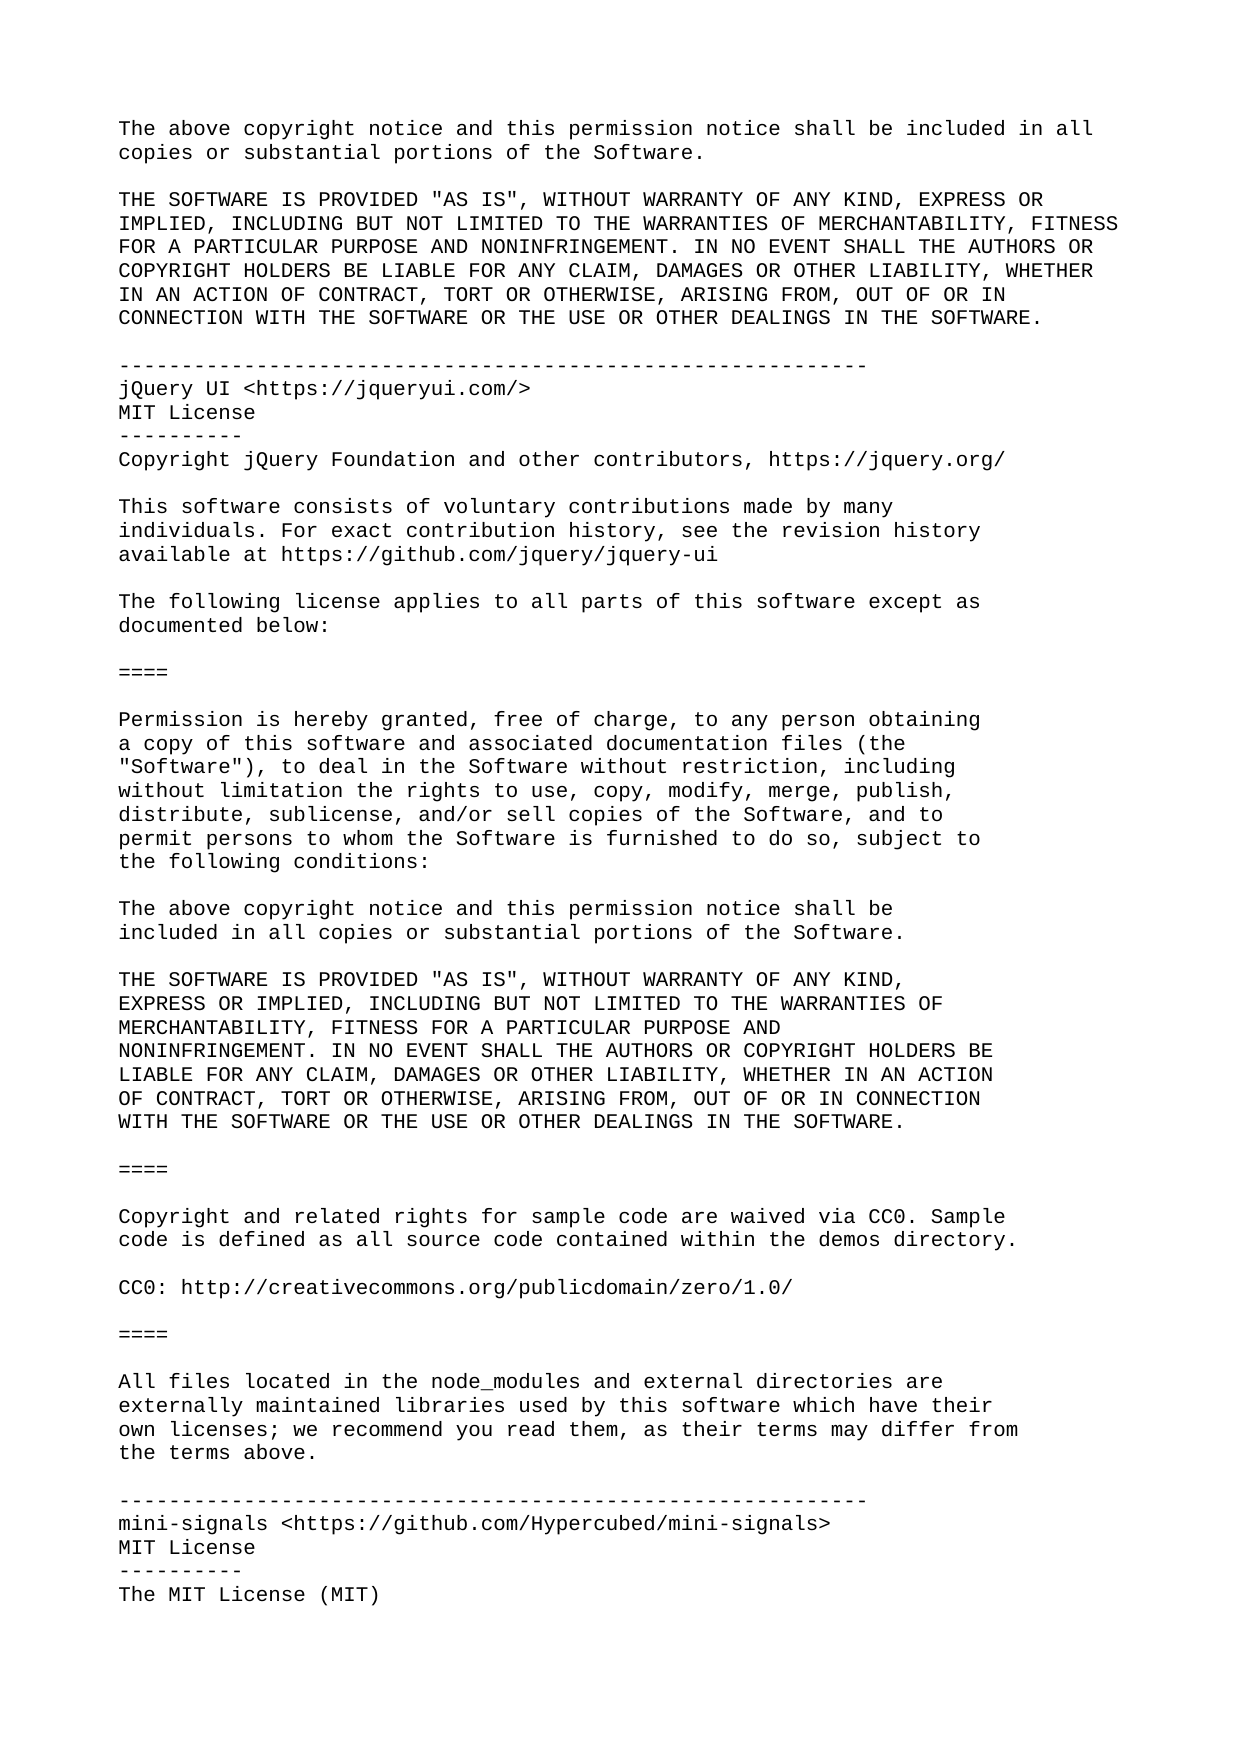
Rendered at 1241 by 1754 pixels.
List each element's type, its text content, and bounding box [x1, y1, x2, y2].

text included in all copies or substantial portions of the Software. [118, 922, 1122, 946]
text the following conditions: [118, 851, 1122, 875]
text WITH THE SOFTWARE OR THE USE OR OTHER DEALINGS IN THE SOFTWARE. [118, 1111, 1122, 1135]
text The MIT License (MIT) [118, 1584, 1122, 1608]
text The above copyright notice and this permission notice shall be included in all copies or substantial portions of the Software. [118, 118, 1122, 165]
text LIABLE FOR ANY CLAIM, DAMAGES OR OTHER LIABILITY, WHETHER IN AN ACTION [118, 1064, 1122, 1088]
text mini-signals <https://github.com/Hypercubed/mini-signals> [118, 1513, 1122, 1537]
text ==== [118, 1324, 1122, 1348]
text jQuery UI <https://jqueryui.com/> [118, 378, 1122, 402]
text ------------------------------------------------------------ [118, 1489, 1122, 1513]
text MIT License [118, 1537, 1122, 1561]
text ---------- [118, 426, 1122, 449]
text Copyright jQuery Foundation and other contributors, https://jquery.org/ [118, 449, 1122, 473]
text All files located in the node_modules and external directories are [118, 1371, 1122, 1395]
text ==== [118, 662, 1122, 686]
text Copyright and related rights for sample code are waived via CC0. Sample [118, 1206, 1122, 1229]
text ------------------------------------------------------------ [118, 354, 1122, 378]
text a copy of this software and associated documentation files (the [118, 733, 1122, 757]
text The following license applies to all parts of this software except as [118, 591, 1122, 615]
text MERCHANTABILITY, FITNESS FOR A PARTICULAR PURPOSE AND [118, 1017, 1122, 1040]
text MIT License [118, 402, 1122, 426]
text permit persons to whom the Software is furnished to do so, subject to [118, 827, 1122, 851]
text Permission is hereby granted, free of charge, to any person obtaining [118, 709, 1122, 733]
text This software consists of voluntary contributions made by many [118, 496, 1122, 520]
text externally maintained libraries used by this software which have their [118, 1395, 1122, 1419]
text documented below: [118, 615, 1122, 638]
text ==== [118, 1158, 1122, 1182]
text OF CONTRACT, TORT OR OTHERWISE, ARISING FROM, OUT OF OR IN CONNECTION [118, 1088, 1122, 1111]
text the terms above. [118, 1442, 1122, 1466]
text THE SOFTWARE IS PROVIDED "AS IS", WITHOUT WARRANTY OF ANY KIND, EXPRESS OR IMPLIED, INCLUDING BUT NOT LIMITED TO THE WARRANTIES OF MERCHANTABILITY, FITNESS FOR A PARTICULAR PURPOSE AND NONINFRINGEMENT. IN NO EVENT SHALL THE AUTHORS OR COPYRIGHT HOLDERS BE LIABLE FOR ANY CLAIM, DAMAGES OR OTHER LIABILITY, WHETHER IN AN ACTION OF CONTRACT, TORT OR OTHERWISE, ARISING FROM, OUT OF OR IN CONNECTION WITH THE SOFTWARE OR THE USE OR OTHER DEALINGS IN THE SOFTWARE. [118, 189, 1122, 331]
text code is defined as all source code contained within the demos directory. [118, 1229, 1122, 1253]
text distribute, sublicense, and/or sell copies of the Software, and to [118, 804, 1122, 827]
text NONINFRINGEMENT. IN NO EVENT SHALL THE AUTHORS OR COPYRIGHT HOLDERS BE [118, 1040, 1122, 1064]
text without limitation the rights to use, copy, modify, merge, publish, [118, 780, 1122, 804]
text available at https://github.com/jquery/jquery-ui [118, 544, 1122, 567]
text CC0: http://creativecommons.org/publicdomain/zero/1.0/ [118, 1277, 1122, 1300]
text EXPRESS OR IMPLIED, INCLUDING BUT NOT LIMITED TO THE WARRANTIES OF [118, 993, 1122, 1017]
text own licenses; we recommend you read them, as their terms may differ from [118, 1419, 1122, 1442]
text The above copyright notice and this permission notice shall be [118, 898, 1122, 922]
text "Software"), to deal in the Software without restriction, including [118, 757, 1122, 780]
text THE SOFTWARE IS PROVIDED "AS IS", WITHOUT WARRANTY OF ANY KIND, [118, 969, 1122, 993]
text individuals. For exact contribution history, see the revision history [118, 520, 1122, 544]
text ---------- [118, 1561, 1122, 1584]
